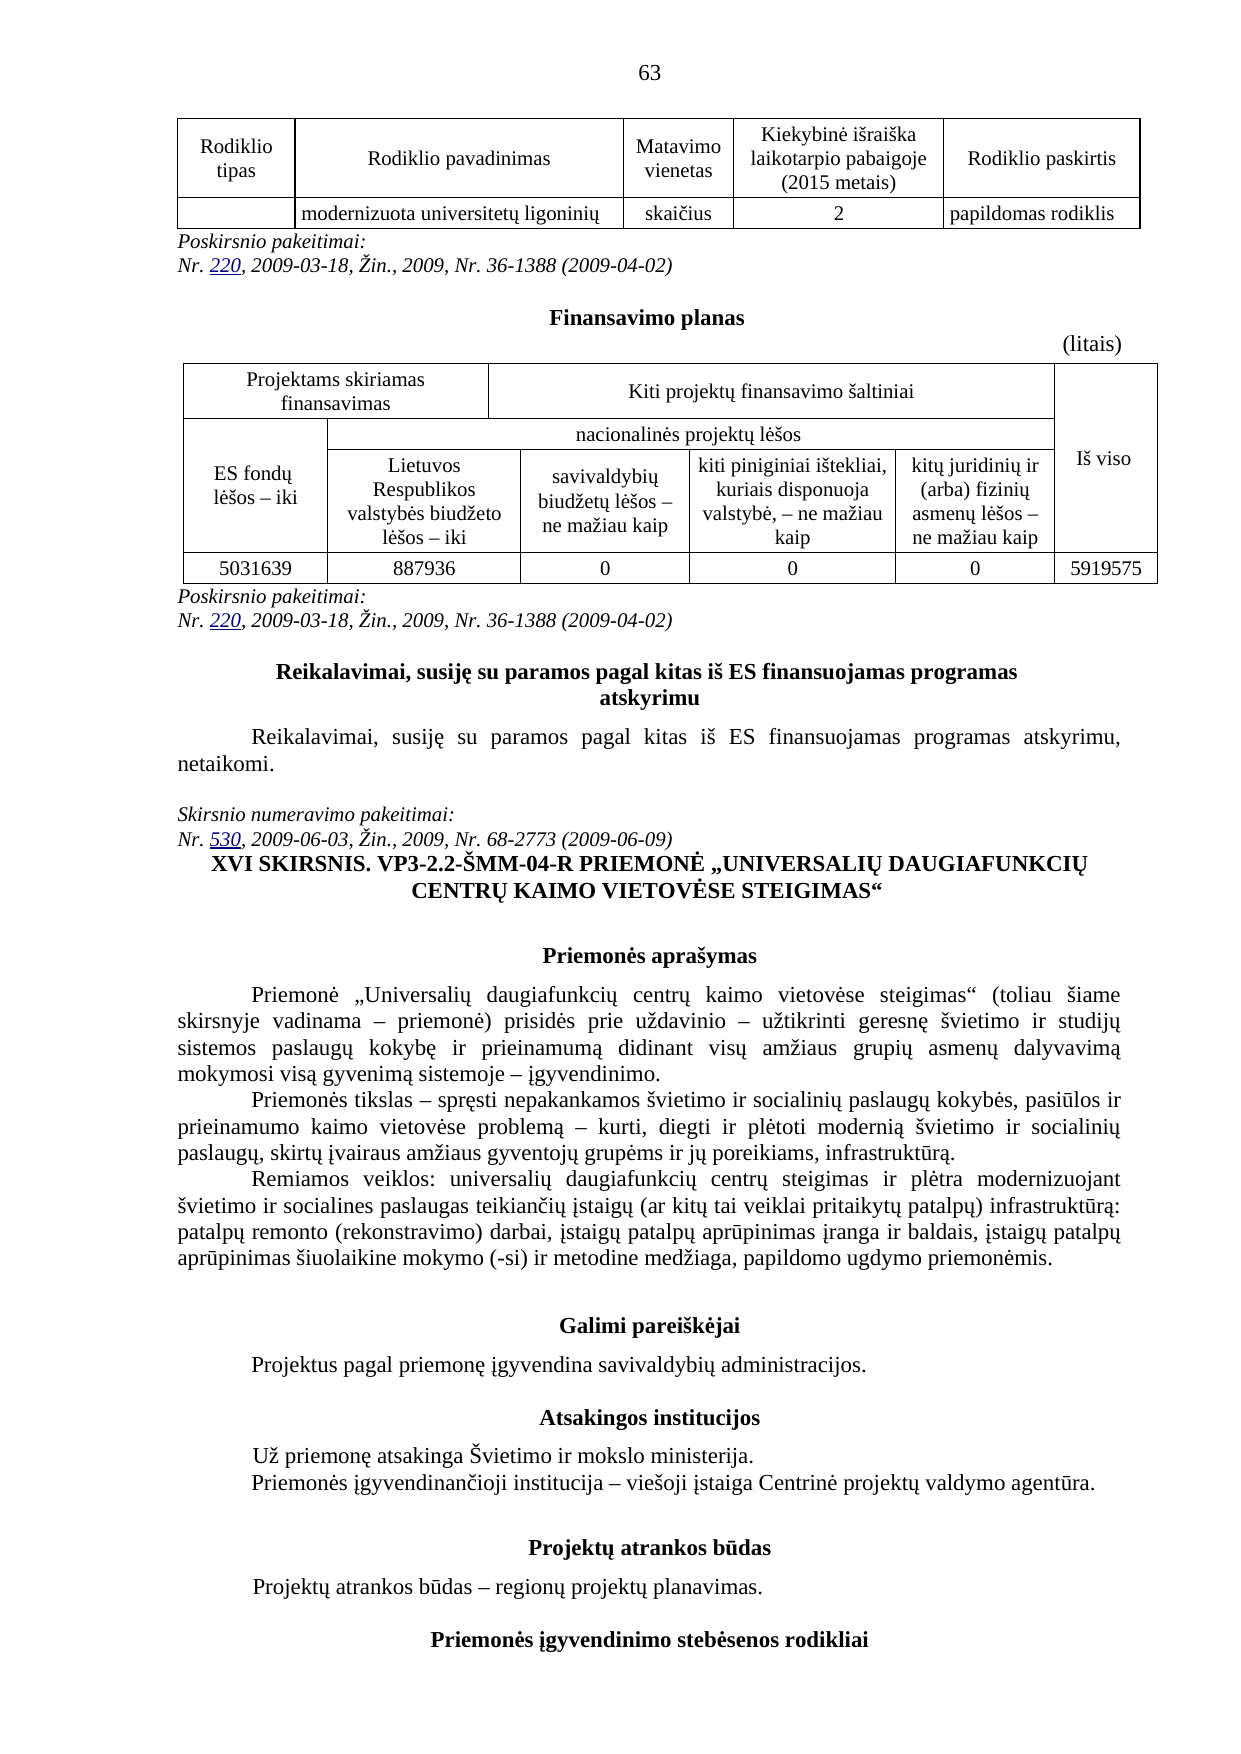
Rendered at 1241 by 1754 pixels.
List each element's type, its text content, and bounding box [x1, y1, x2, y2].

table_header Iš viso [1055, 364, 1157, 552]
table_cell papildomas rodiklis [944, 198, 1139, 228]
text XVI SKIRSNIS. VP3-2.2-ŠMM-04-R PRIEMONĖ „UNIVERSALIŲ DAUGIAFUNKCIŲ CENTRŲ KAIMO VIETOVĖSE STEIGIMAS“ [177, 851, 1122, 903]
text Galimi pareiškėjai [177, 1312, 1122, 1338]
table_cell 0 [896, 553, 1054, 583]
table_cell 5031639 [184, 553, 327, 583]
text Priemonės tikslas – spręsti nepakankamos švietimo ir socialinių paslaugų kokybės, pasiūlos ir prieinamumo kaimo vietovėse problemą – kurti, diegti ir plėtoti modernią švietimo ir socialinių paslaugų, skirtų įvairaus amžiaus gyventojų grupėms ir jų poreikiams, infrastruktūrą. [177, 1086, 1122, 1165]
text (litais) [177, 330, 1122, 356]
text Projektus pagal priemonę įgyvendina savivaldybių administracijos. [177, 1351, 1122, 1377]
table_cell Lietuvos Respublikos valstybės biudžeto lėšos – iki [328, 450, 520, 552]
table_header Kiekybinė išraiška laikotarpio pabaigoje (2015 metais) [734, 119, 943, 197]
table_cell [178, 198, 294, 228]
text Poskirsnio pakeitimai: [177, 229, 1122, 253]
text Poskirsnio pakeitimai: [177, 584, 1122, 608]
text Nr. 220, 2009-03-18, Žin., 2009, Nr. 36-1388 (2009-04-02) [177, 253, 1122, 277]
table_header Rodiklio tipas [178, 119, 294, 197]
table_header Kiti projektų finansavimo šaltiniai [489, 364, 1054, 418]
table_cell 0 [521, 553, 689, 583]
text Nr. 220, 2009-03-18, Žin., 2009, Nr. 36-1388 (2009-04-02) [177, 608, 1122, 632]
table_cell ES fondų lėšos – iki [184, 419, 327, 552]
text Skirsnio numeravimo pakeitimai: [177, 802, 1122, 826]
table_cell 0 [690, 553, 895, 583]
table_cell kiti piniginiai ištekliai, kuriais disponuoja valstybė, – ne mažiau kaip [690, 450, 895, 552]
text Reikalavimai, susiję su paramos pagal kitas iš ES finansuojamas programas atskyrimu, netaikomi. [177, 723, 1122, 776]
table_header Projektams skiriamas finansavimas [184, 364, 488, 418]
table_cell kitų juridinių ir (arba) fizinių asmenų lėšos – ne mažiau kaip [896, 450, 1054, 552]
text Nr. 530, 2009-06-03, Žin., 2009, Nr. 68-2773 (2009-06-09) [177, 826, 1122, 851]
table_cell 887936 [328, 553, 520, 583]
text Priemonės įgyvendinimo stebėsenos rodikliai [177, 1626, 1122, 1652]
table_cell nacionalinės projektų lėšos [328, 419, 1054, 448]
text Reikalavimai, susiję su paramos pagal kitas iš ES finansuojamas programas atskyrimu [177, 658, 1122, 711]
text Finansavimo planas [177, 304, 1122, 330]
table_cell 2 [734, 198, 943, 228]
text Priemonės aprašymas [177, 942, 1122, 968]
table_cell savivaldybių biudžetų lėšos – ne mažiau kaip [521, 450, 689, 552]
table_cell modernizuota universitetų ligoninių [296, 198, 623, 228]
table_cell 5919575 [1055, 553, 1157, 583]
table_header Matavimo vienetas [624, 119, 733, 197]
table_header Rodiklio paskirtis [944, 119, 1139, 197]
text Už priemonę atsakinga Švietimo ir mokslo ministerija. [177, 1442, 1122, 1469]
text Priemonė „Universalių daugiafunkcių centrų kaimo vietovėse steigimas“ (toliau šiame skirsnyje vadinama – priemonė) prisidės prie uždavinio – užtikrinti geresnę švietimo ir studijų sistemos paslaugų kokybę ir prieinamumą didinant visų amžiaus grupių asmenų dalyvavimą mokymosi visą gyvenimą sistemoje – įgyvendinimo. [177, 981, 1122, 1086]
table_cell skaičius [624, 198, 733, 228]
text Atsakingos institucijos [177, 1404, 1122, 1430]
text Remiamos veiklos: universalių daugiafunkcių centrų steigimas ir plėtra modernizuojant švietimo ir socialines paslaugas teikiančių įstaigų (ar kitų tai veiklai pritaikytų patalpų) infrastruktūrą: patalpų remonto (rekonstravimo) darbai, įstaigų patalpų aprūpinimas įranga ir baldais, įstaigų patalpų aprūpinimas šiuolaikine mokymo (-si) ir metodine medžiaga, papildomo ugdymo priemonėmis. [177, 1165, 1122, 1271]
table_header Rodiklio pavadinimas [296, 119, 623, 197]
text Projektų atrankos būdas [177, 1534, 1122, 1560]
text Priemonės įgyvendinančioji institucija – viešoji įstaiga Centrinė projektų valdymo agentūra. [177, 1469, 1122, 1495]
text Projektų atrankos būdas – regionų projektų planavimas. [177, 1573, 1122, 1599]
